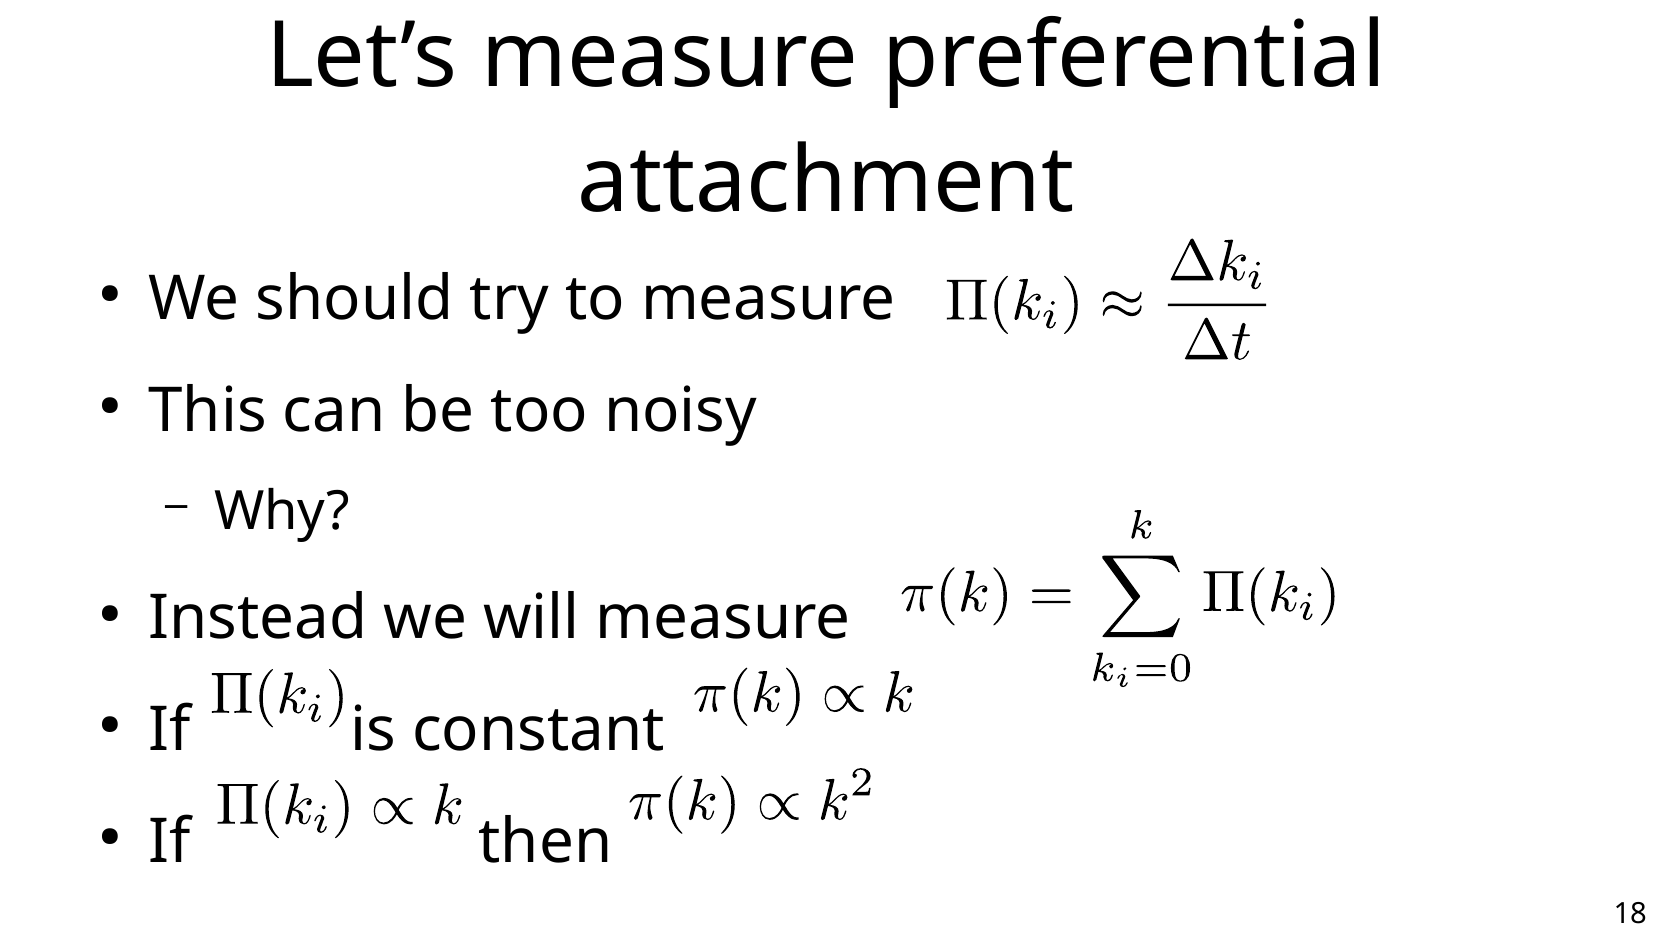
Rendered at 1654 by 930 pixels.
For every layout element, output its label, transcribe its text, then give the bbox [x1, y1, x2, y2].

text_box [945, 238, 1267, 360]
text_box [210, 669, 349, 728]
text_box [627, 768, 874, 834]
text_box [215, 780, 464, 839]
text_box [692, 510, 1341, 726]
title Let’s measure preferential attachment [82, 1, 1571, 225]
list We should try to measure This can be too noisy Why? Instead we will measure If is constant If then [82, 252, 1571, 886]
